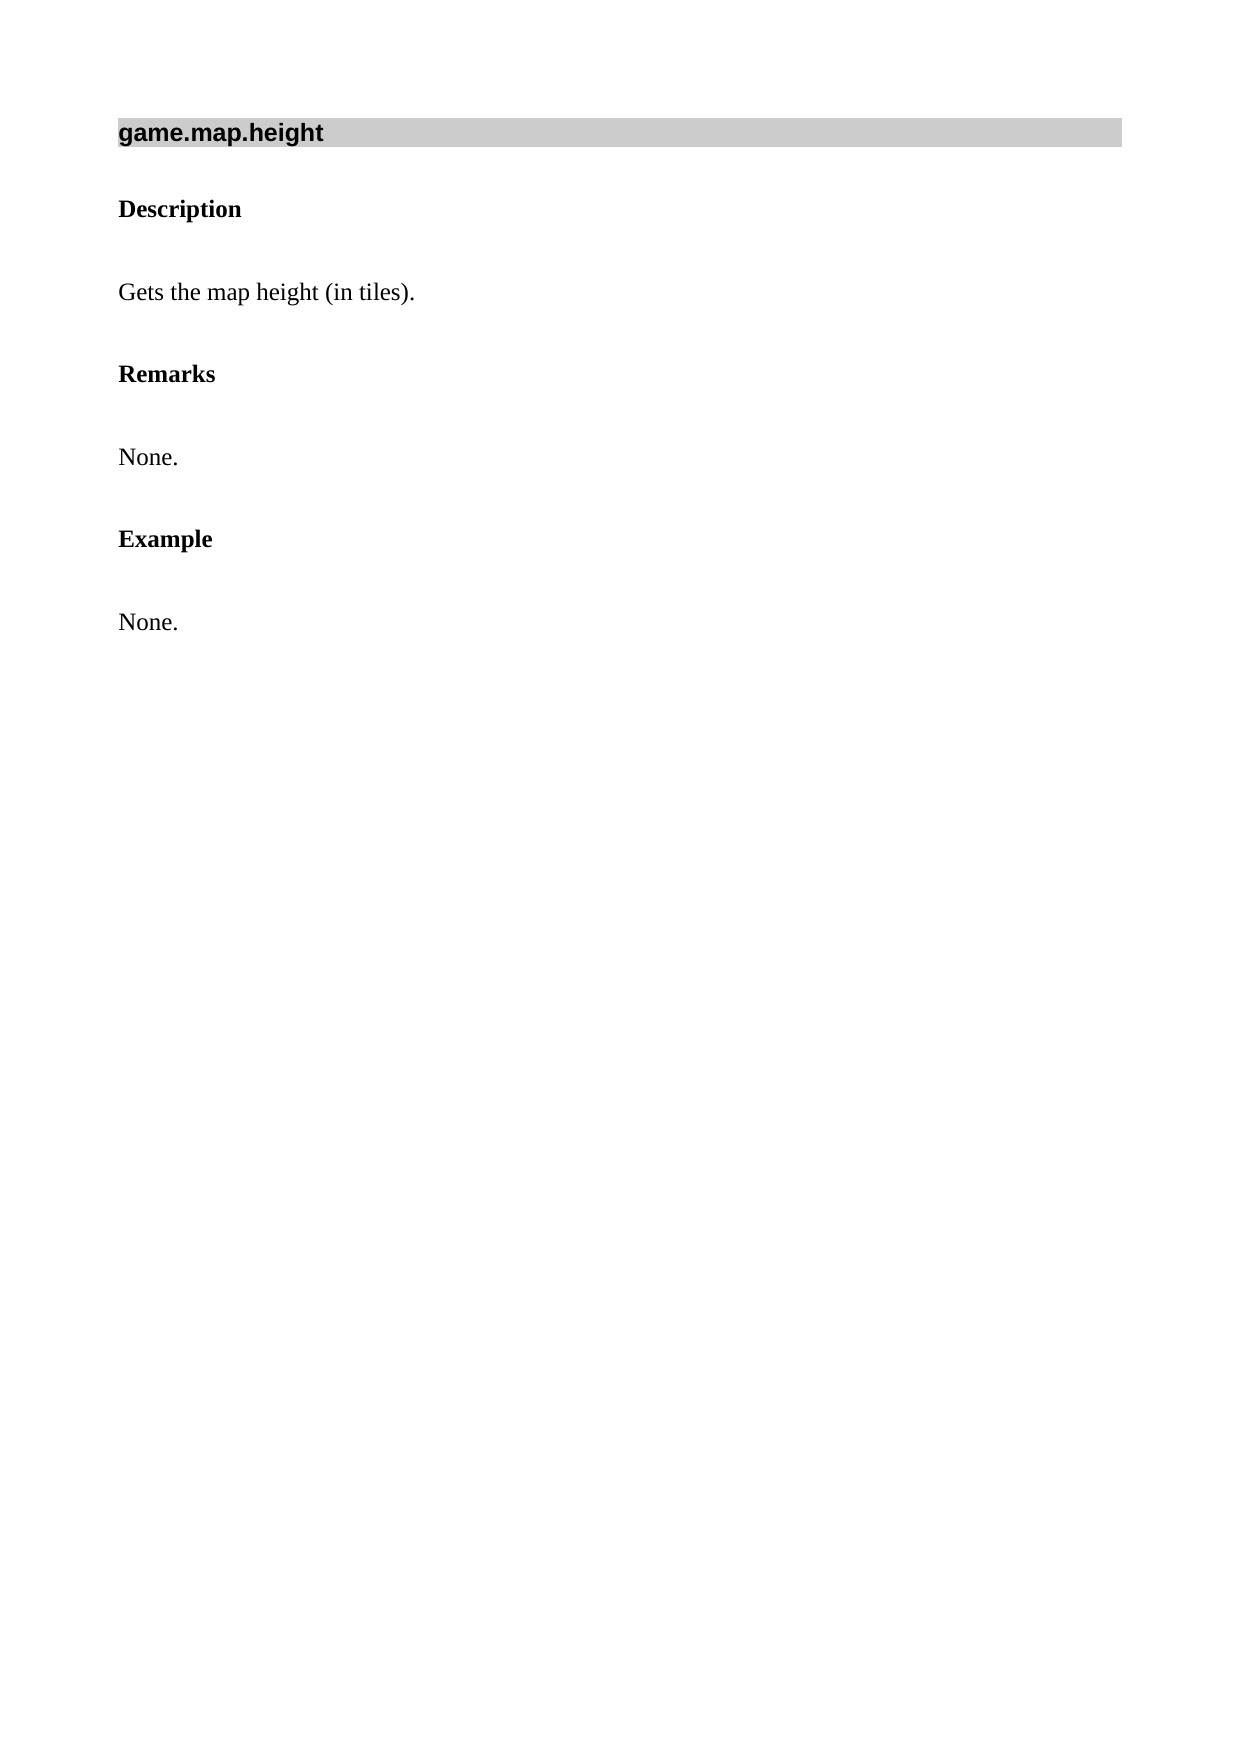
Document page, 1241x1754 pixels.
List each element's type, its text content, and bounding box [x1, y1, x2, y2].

subtitle game.map.height [118, 118, 1122, 147]
text None. [118, 442, 1122, 471]
text Remarks [118, 359, 1122, 388]
text Description [118, 194, 1122, 223]
text Gets the map height (in tiles). [118, 277, 1122, 306]
text None. [118, 607, 1122, 636]
text Example [118, 524, 1122, 553]
